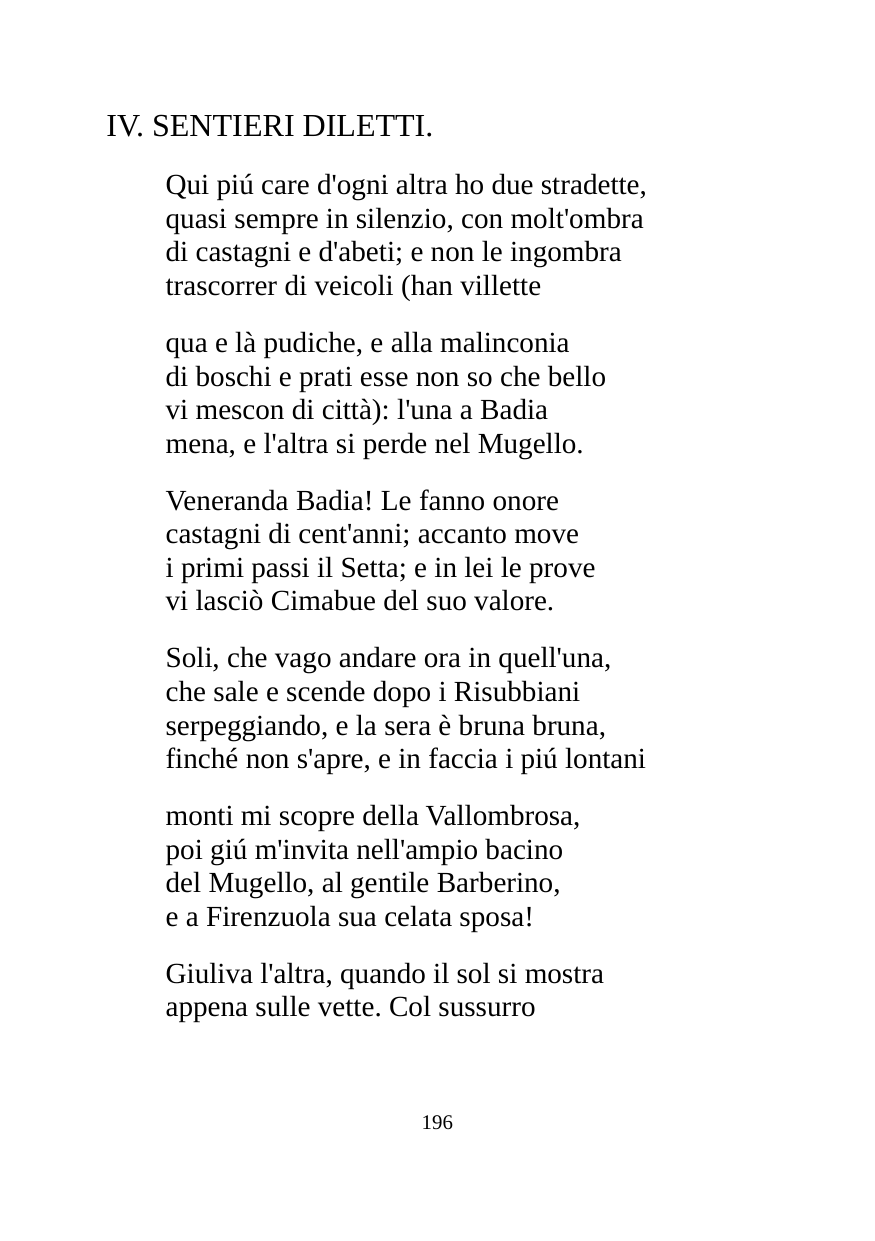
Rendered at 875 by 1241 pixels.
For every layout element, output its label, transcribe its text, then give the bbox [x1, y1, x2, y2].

text Qui piú care d'ogni altra ho due stradette, quasi sempre in silenzio, con molt'ombra di castagni e d'abeti; e non le ingombra trascorrer di veicoli (han villette [165, 167, 768, 302]
text Soli, che vago andare ora in quell'una, che sale e scende dopo i Risubbiani serpeggiando, e la sera è bruna bruna, finché non s'apre, e in faccia i piú lontani [165, 641, 768, 775]
text Veneranda Badia! Le fanno onore castagni di cent'anni; accanto move i primi passi il Setta; e in lei le prove vi lasciò Cimabue del suo valore. [165, 483, 768, 617]
text monti mi scopre della Vallombrosa, poi giú m'invita nell'ampio bacino del Mugello, al gentile Barberino, e a Firenzuola sua celata sposa! [165, 798, 768, 932]
subtitle IV. SENTIERI DILETTI. [106, 106, 768, 143]
text Giuliva l'altra, quando il sol si mostra appena sulle vette. Col sussurro [165, 956, 768, 1023]
text qua e là pudiche, e alla malinconia di boschi e prati esse non so che bello vi mescon di città): l'una a Badia mena, e l'altra si perde nel Mugello. [165, 325, 768, 459]
